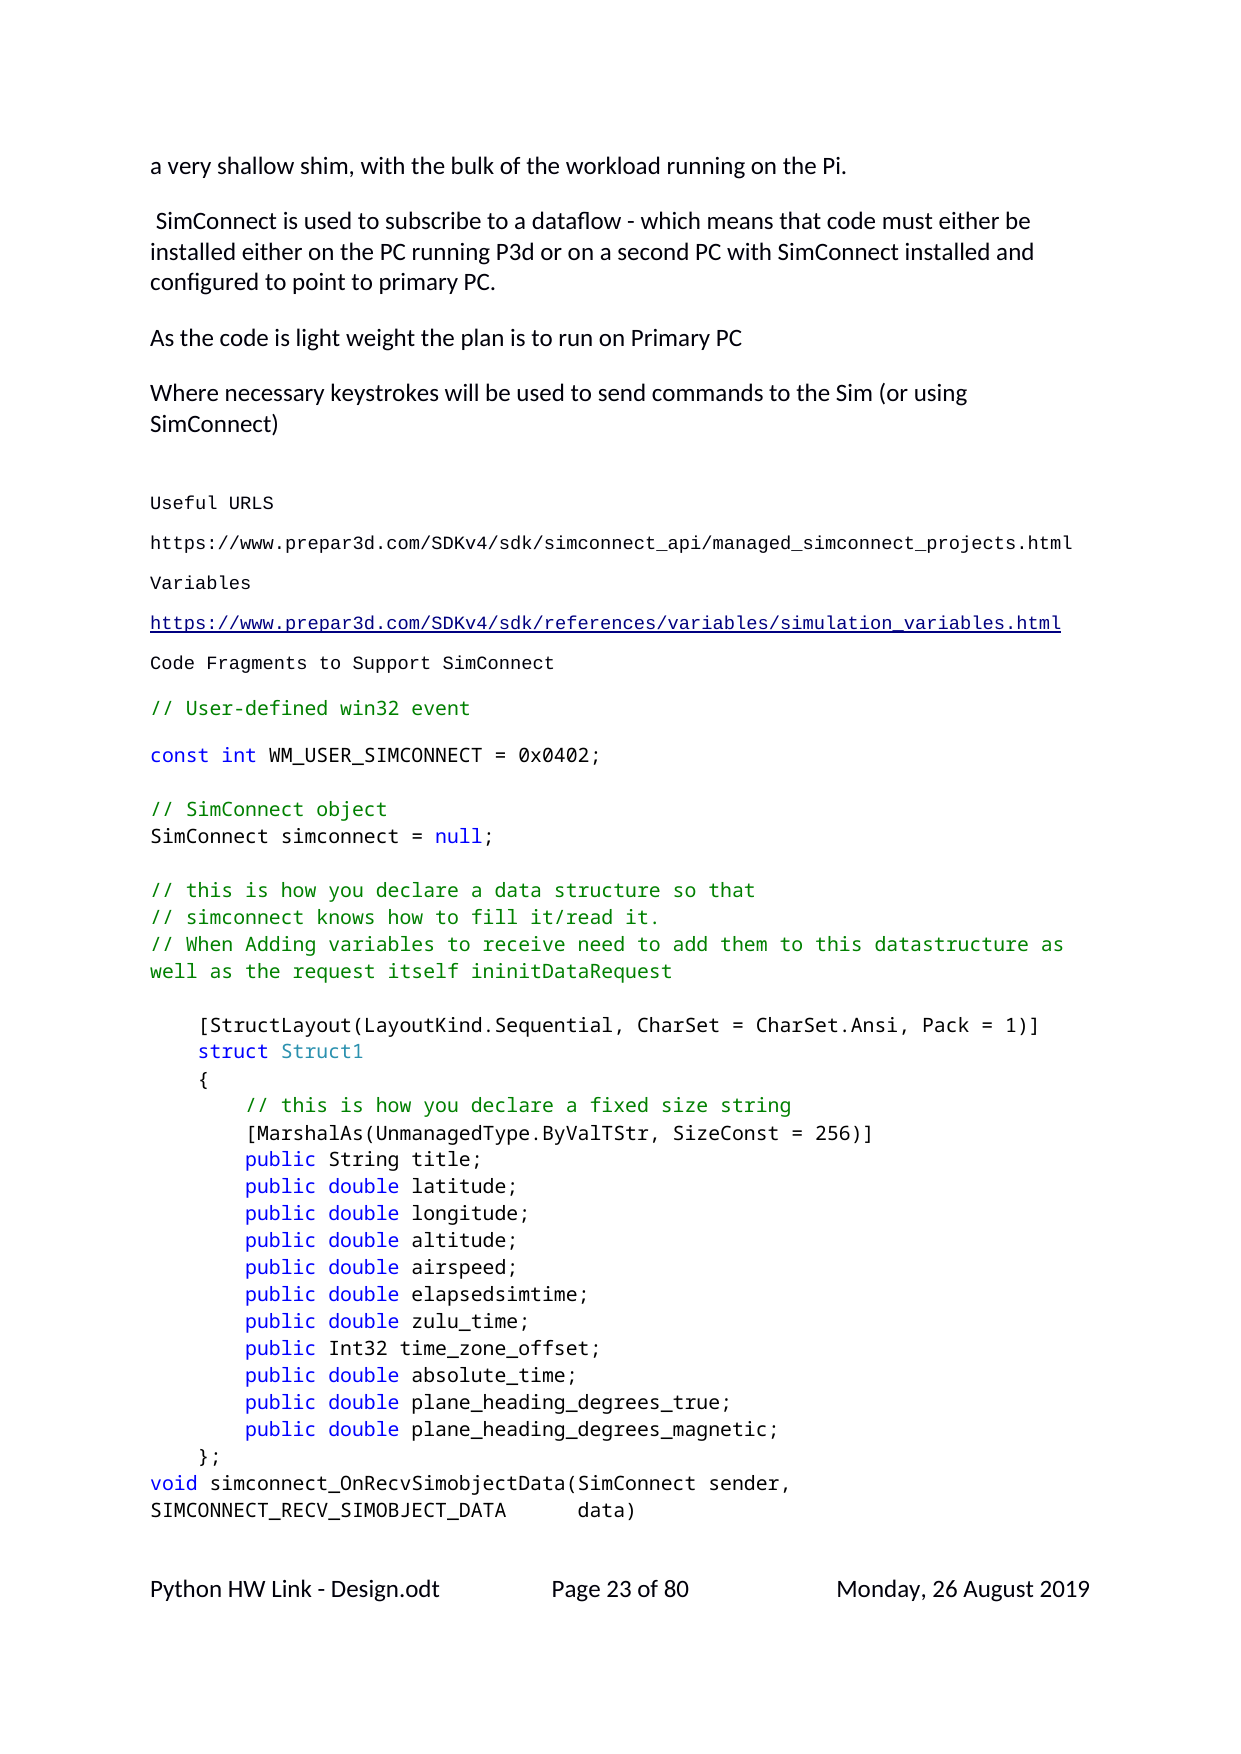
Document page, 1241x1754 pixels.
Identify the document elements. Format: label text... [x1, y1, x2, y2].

text // this is how you declare a fixed size string [150, 1092, 1090, 1119]
text // this is how you declare a data structure so that [150, 876, 1090, 903]
text https://www.prepar3d.com/SDKv4/sdk/simconnect_api/managed_simconnect_projects.html [150, 534, 1090, 555]
text public double altitude; [150, 1227, 1090, 1254]
text a very shallow shim, with the bulk of the workload running on the Pi. [150, 150, 1090, 181]
text public double zulu_time; [150, 1308, 1090, 1334]
text { [150, 1065, 1090, 1092]
text // SimConnect object [150, 795, 1090, 822]
text const int WM_USER_SIMCONNECT = 0x0402; [150, 741, 1090, 768]
text public double elapsedsimtime; [150, 1281, 1090, 1308]
text // simconnect knows how to fill it/read it. [150, 903, 1090, 930]
text Useful URLS [150, 494, 1090, 515]
text SimConnect simconnect = null; [150, 822, 1090, 849]
text // When Adding variables to receive need to add them to this datastructure as well as the request itself ininitDataRequest [150, 930, 1090, 984]
text [MarshalAs(UnmanagedType.ByValTStr, SizeConst = 256)] [150, 1119, 1090, 1146]
text Where necessary keystrokes will be used to send commands to the Sim (or using SimConnect) [150, 378, 1090, 439]
text public double absolute_time; [150, 1362, 1090, 1388]
text https://www.prepar3d.com/SDKv4/sdk/references/variables/simulation_variables.html [150, 614, 1090, 635]
text }; [150, 1442, 1090, 1469]
text struct Struct1 [150, 1038, 1090, 1065]
text public double latitude; [150, 1173, 1090, 1200]
text As the code is light weight the plan is to run on Primary PC [150, 322, 1090, 353]
text void simconnect_OnRecvSimobjectData(SimConnect sender, SIMCONNECT_RECV_SIMOBJECT_DATA data) [150, 1469, 1090, 1523]
text public double airspeed; [150, 1254, 1090, 1281]
text public double plane_heading_degrees_true; [150, 1388, 1090, 1416]
text [StructLayout(LayoutKind.Sequential, CharSet = CharSet.Ansi, Pack = 1)] [150, 1011, 1090, 1038]
text SimConnect is used to subscribe to a dataflow - which means that code must either be installed either on the PC running P3d or on a second PC with SimConnect installed and configured to point to primary PC. [150, 206, 1090, 297]
text public String title; [150, 1146, 1090, 1173]
text public Int32 time_zone_offset; [150, 1334, 1090, 1362]
text Code Fragments to Support SimConnect [150, 654, 1090, 675]
text // User-defined win32 event [150, 694, 1090, 721]
text public double plane_heading_degrees_magnetic; [150, 1416, 1090, 1442]
text public double longitude; [150, 1200, 1090, 1227]
text Variables [150, 574, 1090, 595]
